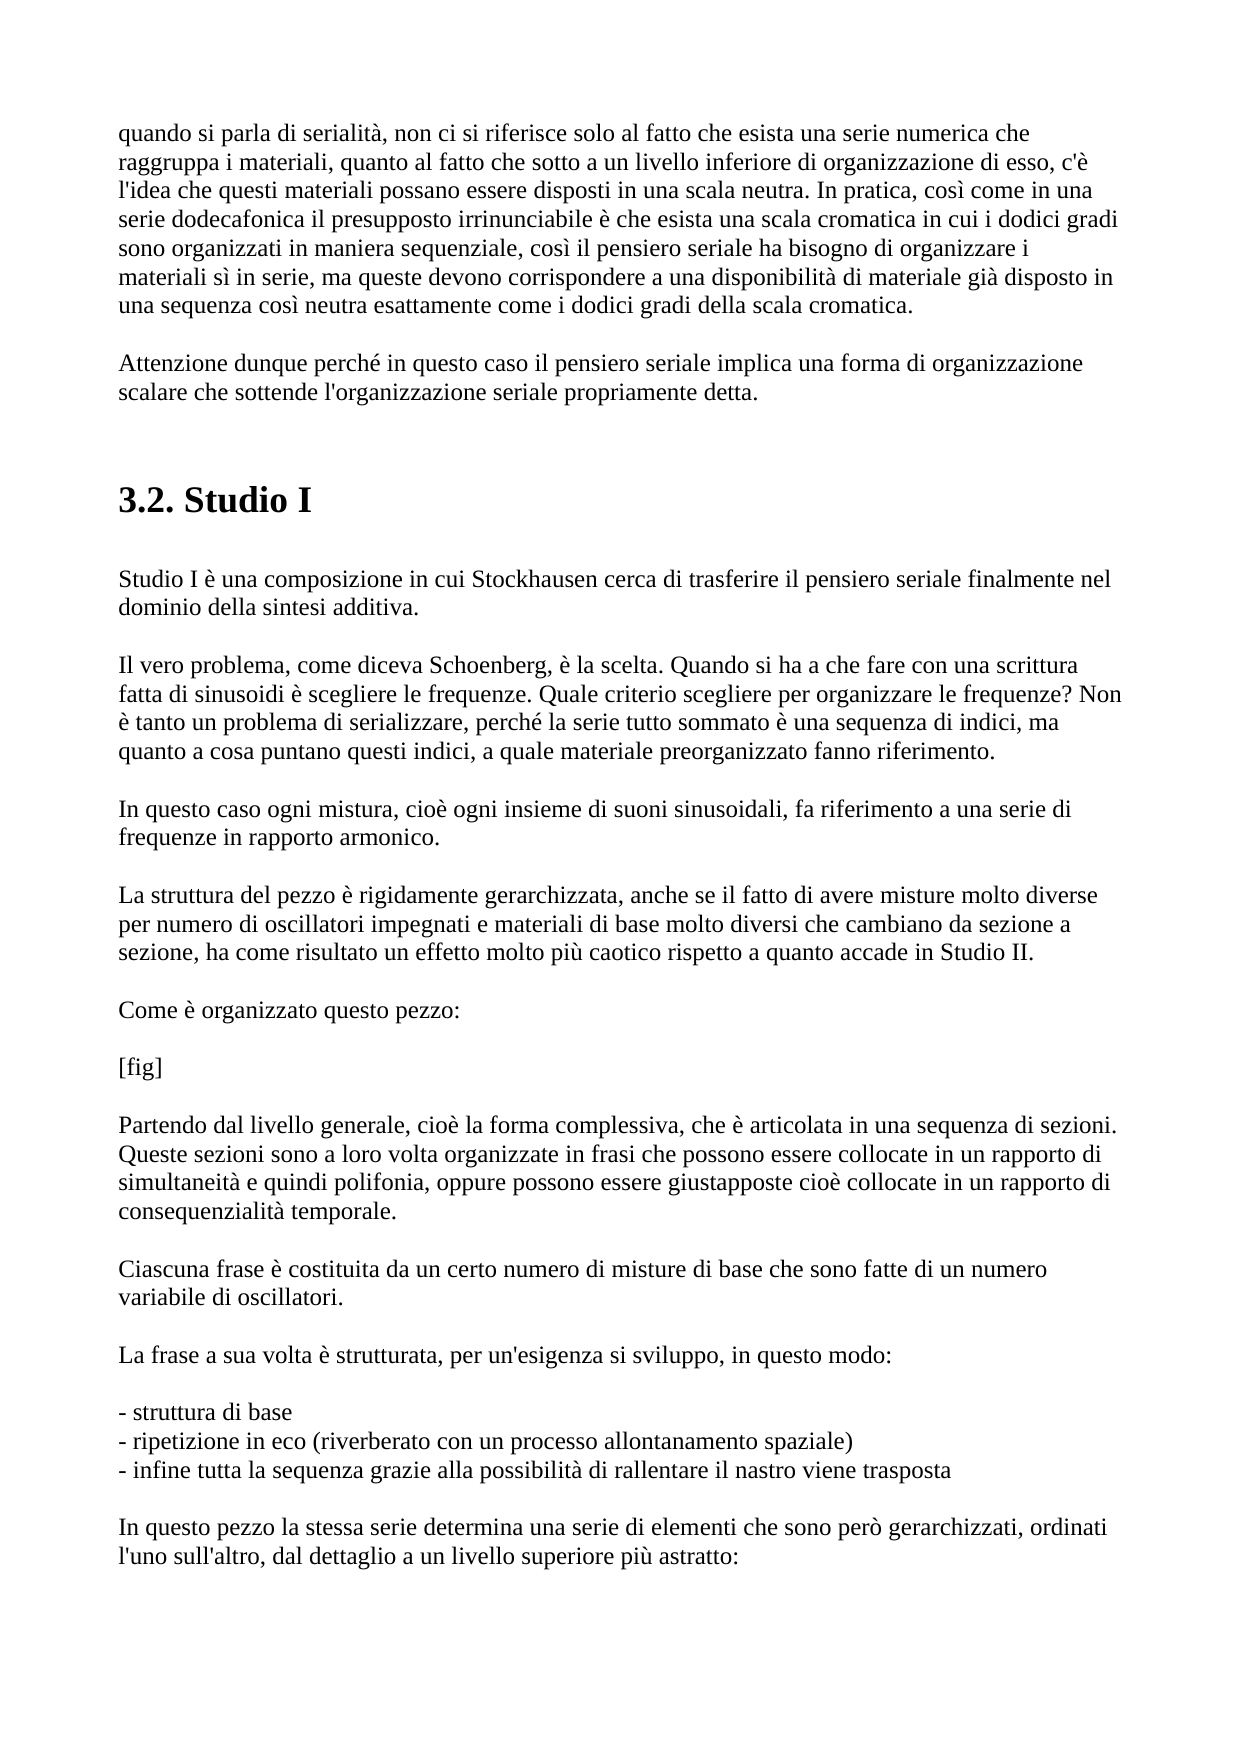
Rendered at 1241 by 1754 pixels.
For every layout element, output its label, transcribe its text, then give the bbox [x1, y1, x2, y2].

text [fig] Partendo dal livello generale, cioè la forma complessiva, che è articolata in una sequenza di sezioni. Queste sezioni sono a loro volta organizzate in frasi che possono essere collocate in un rapporto di simultaneità e quindi polifonia, oppure possono essere giustapposte cioè collocate in un rapporto di consequenzialità temporale. Ciascuna frase è costituita da un certo numero di misture di base che sono fatte di un numero variabile di oscillatori. La frase a sua volta è strutturata, per un'esigenza si sviluppo, in questo modo: - struttura di base - ripetizione in eco (riverberato con un processo allontanamento spaziale) - infine tutta la sequenza grazie alla possibilità di rallentare il nastro viene trasposta In questo pezzo la stessa serie determina una serie di elementi che sono però gerarchizzati, ordinati l'uno sull'altro, dal dettaglio a un livello superiore più astratto: [118, 1052, 1122, 1570]
text quando si parla di serialità, non ci si riferisce solo al fatto che esista una serie numerica che raggruppa i materiali, quanto al fatto che sotto a un livello inferiore di organizzazione di esso, c'è l'idea che questi materiali possano essere disposti in una scala neutra. In pratica, così come in una serie dodecafonica il presupposto irrinunciabile è che esista una scala cromatica in cui i dodici gradi sono organizzati in maniera sequenziale, così il pensiero seriale ha bisogno di organizzare i materiali sì in serie, ma queste devono corrispondere a una disponibilità di materiale già disposto in una sequenza così neutra esattamente come i dodici gradi della scala cromatica. Attenzione dunque perché in questo caso il pensiero seriale implica una forma di organizzazione scalare che sottende l'organizzazione seriale propriamente detta. [118, 118, 1122, 406]
text 3.2. Studio I [118, 477, 1122, 521]
text Studio I è una composizione in cui Stockhausen cerca di trasferire il pensiero seriale finalmente nel dominio della sintesi additiva. Il vero problema, come diceva Schoenberg, è la scelta. Quando si ha a che fare con una scrittura fatta di sinusoidi è scegliere le frequenze. Quale criterio scegliere per organizzare le frequenze? Non è tanto un problema di serializzare, perché la serie tutto sommato è una sequenza di indici, ma quanto a cosa puntano questi indici, a quale materiale preorganizzato fanno riferimento. In questo caso ogni mistura, cioè ogni insieme di suoni sinusoidali, fa riferimento a una serie di frequenze in rapporto armonico. La struttura del pezzo è rigidamente gerarchizzata, anche se il fatto di avere misture molto diverse per numero di oscillatori impegnati e materiali di base molto diversi che cambiano da sezione a sezione, ha come risultato un effetto molto più caotico rispetto a quanto accade in Studio II. Come è organizzato questo pezzo: [118, 564, 1122, 1024]
